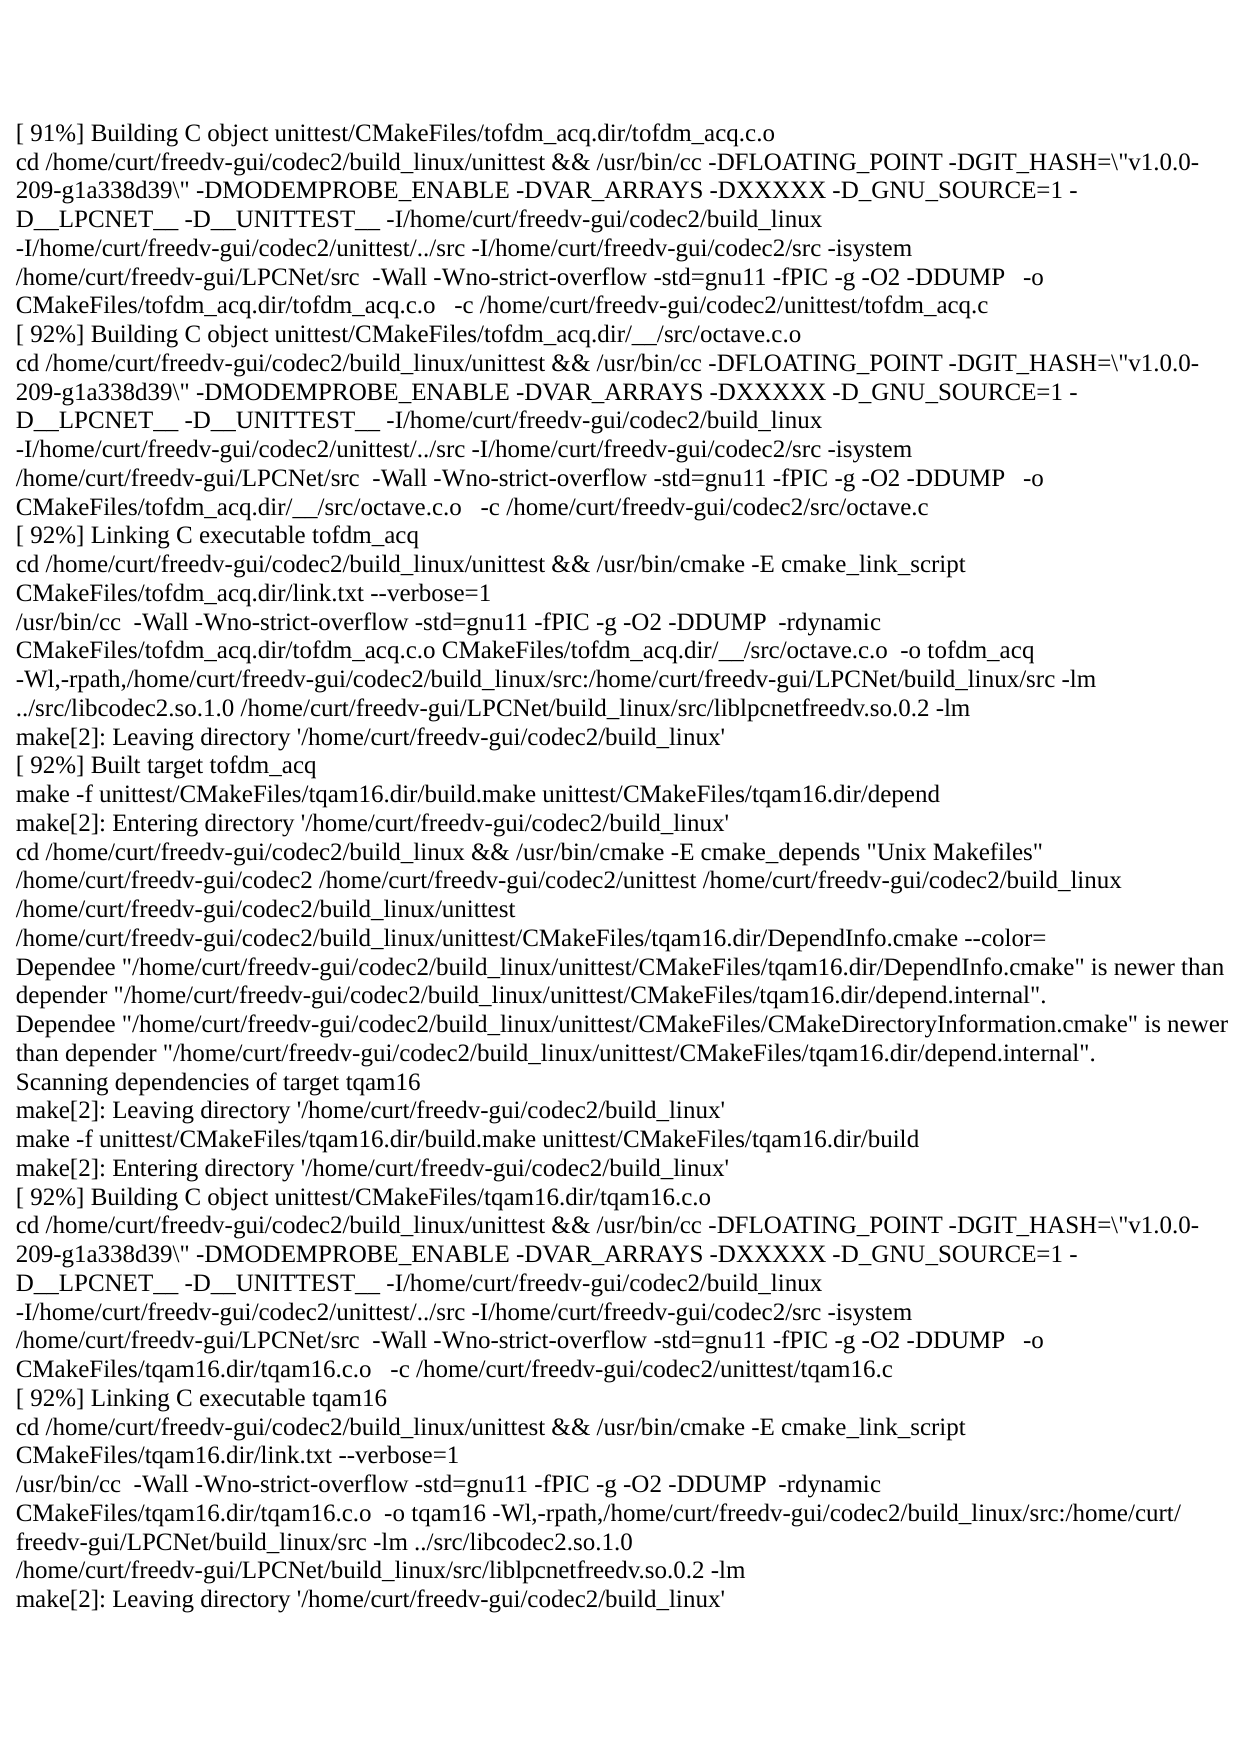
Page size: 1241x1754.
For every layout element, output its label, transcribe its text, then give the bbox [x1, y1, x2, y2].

text Dependee "/home/curt/freedv-gui/codec2/build_linux/unittest/CMakeFiles/tqam16.dir/DependInfo.cmake" is newer than depender "/home/curt/freedv-gui/codec2/build_linux/unittest/CMakeFiles/tqam16.dir/depend.internal". [16, 952, 1234, 1009]
text cd /home/curt/freedv-gui/codec2/build_linux/unittest && /usr/bin/cc -DFLOATING_POINT -DGIT_HASH=\"v1.0.0-209-g1a338d39\" -DMODEMPROBE_ENABLE -DVAR_ARRAYS -DXXXXX -D_GNU_SOURCE=1 -D__LPCNET__ -D__UNITTEST__ -I/home/curt/freedv-gui/codec2/build_linux -I/home/curt/freedv-gui/codec2/unittest/../src -I/home/curt/freedv-gui/codec2/src -isystem /home/curt/freedv-gui/LPCNet/src -Wall -Wno-strict-overflow -std=gnu11 -fPIC -g -O2 -DDUMP -o CMakeFiles/tofdm_acq.dir/__/src/octave.c.o -c /home/curt/freedv-gui/codec2/src/octave.c [16, 348, 1234, 521]
text [ 92%] Built target tofdm_acq [16, 751, 1234, 779]
text [ 92%] Linking C executable tofdm_acq [16, 521, 1234, 549]
text [ 92%] Building C object unittest/CMakeFiles/tofdm_acq.dir/__/src/octave.c.o [16, 319, 1234, 348]
text Scanning dependencies of target tqam16 [16, 1067, 1234, 1096]
text make[2]: Leaving directory '/home/curt/freedv-gui/codec2/build_linux' [16, 1584, 1234, 1613]
text make[2]: Leaving directory '/home/curt/freedv-gui/codec2/build_linux' [16, 722, 1234, 751]
text cd /home/curt/freedv-gui/codec2/build_linux && /usr/bin/cmake -E cmake_depends "Unix Makefiles" /home/curt/freedv-gui/codec2 /home/curt/freedv-gui/codec2/unittest /home/curt/freedv-gui/codec2/build_linux /home/curt/freedv-gui/codec2/build_linux/unittest /home/curt/freedv-gui/codec2/build_linux/unittest/CMakeFiles/tqam16.dir/DependInfo.cmake --color= [16, 837, 1234, 952]
text [ 91%] Building C object unittest/CMakeFiles/tofdm_acq.dir/tofdm_acq.c.o [16, 118, 1234, 147]
text make[2]: Leaving directory '/home/curt/freedv-gui/codec2/build_linux' [16, 1096, 1234, 1124]
text make[2]: Entering directory '/home/curt/freedv-gui/codec2/build_linux' [16, 808, 1234, 837]
text make -f unittest/CMakeFiles/tqam16.dir/build.make unittest/CMakeFiles/tqam16.dir/build [16, 1124, 1234, 1153]
text make[2]: Entering directory '/home/curt/freedv-gui/codec2/build_linux' [16, 1153, 1234, 1182]
text cd /home/curt/freedv-gui/codec2/build_linux/unittest && /usr/bin/cmake -E cmake_link_script CMakeFiles/tqam16.dir/link.txt --verbose=1 [16, 1412, 1234, 1469]
text /usr/bin/cc -Wall -Wno-strict-overflow -std=gnu11 -fPIC -g -O2 -DDUMP -rdynamic CMakeFiles/tqam16.dir/tqam16.c.o -o tqam16 -Wl,-rpath,/home/curt/freedv-gui/codec2/build_linux/src:/home/curt/freedv-gui/LPCNet/build_linux/src -lm ../src/libcodec2.so.1.0 /home/curt/freedv-gui/LPCNet/build_linux/src/liblpcnetfreedv.so.0.2 -lm [16, 1469, 1234, 1584]
text [ 92%] Linking C executable tqam16 [16, 1383, 1234, 1412]
text /usr/bin/cc -Wall -Wno-strict-overflow -std=gnu11 -fPIC -g -O2 -DDUMP -rdynamic CMakeFiles/tofdm_acq.dir/tofdm_acq.c.o CMakeFiles/tofdm_acq.dir/__/src/octave.c.o -o tofdm_acq -Wl,-rpath,/home/curt/freedv-gui/codec2/build_linux/src:/home/curt/freedv-gui/LPCNet/build_linux/src -lm ../src/libcodec2.so.1.0 /home/curt/freedv-gui/LPCNet/build_linux/src/liblpcnetfreedv.so.0.2 -lm [16, 607, 1234, 722]
text make -f unittest/CMakeFiles/tqam16.dir/build.make unittest/CMakeFiles/tqam16.dir/depend [16, 779, 1234, 808]
text cd /home/curt/freedv-gui/codec2/build_linux/unittest && /usr/bin/cc -DFLOATING_POINT -DGIT_HASH=\"v1.0.0-209-g1a338d39\" -DMODEMPROBE_ENABLE -DVAR_ARRAYS -DXXXXX -D_GNU_SOURCE=1 -D__LPCNET__ -D__UNITTEST__ -I/home/curt/freedv-gui/codec2/build_linux -I/home/curt/freedv-gui/codec2/unittest/../src -I/home/curt/freedv-gui/codec2/src -isystem /home/curt/freedv-gui/LPCNet/src -Wall -Wno-strict-overflow -std=gnu11 -fPIC -g -O2 -DDUMP -o CMakeFiles/tqam16.dir/tqam16.c.o -c /home/curt/freedv-gui/codec2/unittest/tqam16.c [16, 1211, 1234, 1383]
text cd /home/curt/freedv-gui/codec2/build_linux/unittest && /usr/bin/cc -DFLOATING_POINT -DGIT_HASH=\"v1.0.0-209-g1a338d39\" -DMODEMPROBE_ENABLE -DVAR_ARRAYS -DXXXXX -D_GNU_SOURCE=1 -D__LPCNET__ -D__UNITTEST__ -I/home/curt/freedv-gui/codec2/build_linux -I/home/curt/freedv-gui/codec2/unittest/../src -I/home/curt/freedv-gui/codec2/src -isystem /home/curt/freedv-gui/LPCNet/src -Wall -Wno-strict-overflow -std=gnu11 -fPIC -g -O2 -DDUMP -o CMakeFiles/tofdm_acq.dir/tofdm_acq.c.o -c /home/curt/freedv-gui/codec2/unittest/tofdm_acq.c [16, 147, 1234, 319]
text cd /home/curt/freedv-gui/codec2/build_linux/unittest && /usr/bin/cmake -E cmake_link_script CMakeFiles/tofdm_acq.dir/link.txt --verbose=1 [16, 549, 1234, 607]
text [ 92%] Building C object unittest/CMakeFiles/tqam16.dir/tqam16.c.o [16, 1182, 1234, 1211]
text Dependee "/home/curt/freedv-gui/codec2/build_linux/unittest/CMakeFiles/CMakeDirectoryInformation.cmake" is newer than depender "/home/curt/freedv-gui/codec2/build_linux/unittest/CMakeFiles/tqam16.dir/depend.internal". [16, 1009, 1234, 1067]
